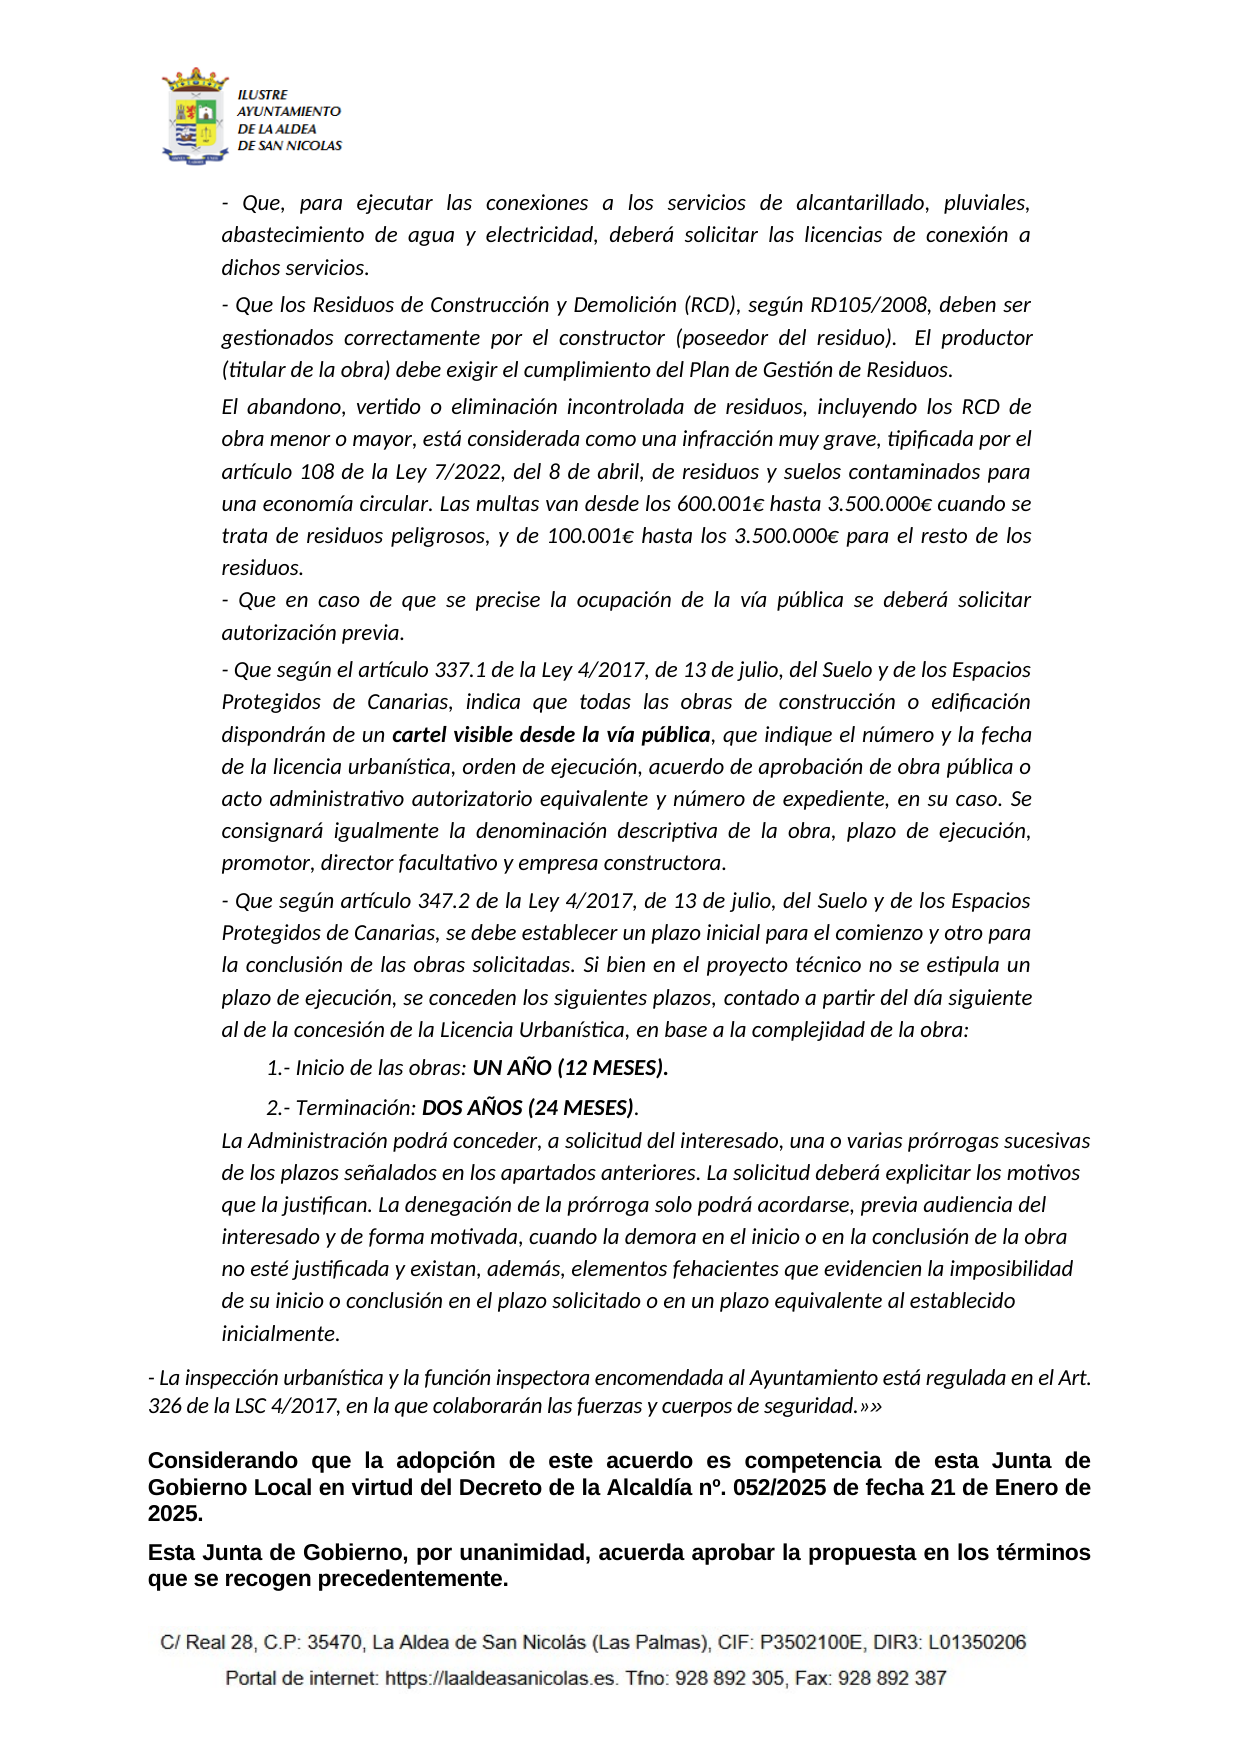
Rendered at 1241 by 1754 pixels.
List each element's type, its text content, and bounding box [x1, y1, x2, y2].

text El abandono, vertido o eliminación incontrolada de residuos, incluyendo los RCD de obra menor o mayor, está considerada como una infracción muy grave, tipificada por el artículo 108 de la Ley 7/2022, del 8 de abril, de residuos y suelos contaminados para una economía circular. Las multas van desde los 600.001€ hasta 3.500.000€ cuando se trata de residuos peligrosos, y de 100.001€ hasta los 3.500.000€ para el resto de los residuos. [221, 392, 1033, 581]
text - Que, para ejecutar las conexiones a los servicios de alcantarillado, pluviales, abastecimiento de agua y electricidad, deberá solicitar las licencias de conexión a dichos servicios. [221, 188, 1033, 281]
text - Que según el artículo 337.1 de la Ley 4/2017, de 13 de julio, del Suelo y de los Espacios Protegidos de Canarias, indica que todas las obras de construcción o edificación dispondrán de un cartel visible desde la vía pública, que indique el número y la fecha de la licencia urbanística, orden de ejecución, acuerdo de aprobación de obra pública o acto administrativo autorizatorio equivalente y número de expediente, en su caso. Se consignará igualmente la denominación descriptiva de la obra, plazo de ejecución, promotor, director facultativo y empresa constructora. [221, 655, 1033, 876]
text - Que según artículo 347.2 de la Ley 4/2017, de 13 de julio, del Suelo y de los Espacios Protegidos de Canarias, se debe establecer un plazo inicial para el comienzo y otro para la conclusión de las obras solicitadas. Si bien en el proyecto técnico no se estipula un plazo de ejecución, se conceden los siguientes plazos, contado a partir del día siguiente al de la concesión de la Licencia Urbanística, en base a la complejidad de la obra: [221, 886, 1033, 1043]
picture [148, 59, 358, 173]
text - Que los Residuos de Construcción y Demolición (RCD), según RD105/2008, deben ser gestionados correctamente por el constructor (poseedor del residuo). El productor (titular de la obra) debe exigir el cumplimiento del Plan de Gestión de Residuos. [221, 290, 1033, 383]
text Esta Junta de Gobierno, por unanimidad, acuerda aprobar la propuesta en los términos que se recogen precedentemente. [148, 1539, 1093, 1591]
picture [148, 1626, 1034, 1694]
text Considerando que la adopción de este acuerdo es competencia de esta Junta de Gobierno Local en virtud del Decreto de la Alcaldía nº. 052/2025 de fecha 21 de Enero de 2025. [148, 1447, 1093, 1526]
text - Que en caso de que se precise la ocupación de la vía pública se deberá solicitar autorización previa. [221, 586, 1033, 646]
text - La inspección urbanística y la función inspectora encomendada al Ayuntamiento está regulada en el Art. 326 de la LSC 4/2017, en la que colaborarán las fuerzas y cuerpos de seguridad.»» [148, 1363, 1093, 1419]
text 2.- Terminación: DOS AÑOS (24 MESES). [221, 1093, 1033, 1121]
text La Administración podrá conceder, a solicitud del interesado, una o varias prórrogas sucesivas de los plazos señalados en los apartados anteriores. La solicitud deberá explicitar los motivos que la justifican. La denegación de la prórroga solo podrá acordarse, previa audiencia del interesado y de forma motivada, cuando la demora en el inicio o en la conclusión de la obra no esté justificada y existan, además, elementos fehacientes que evidencien la imposibilidad de su inicio o conclusión en el plazo solicitado o en un plazo equivalente al establecido inicialmente. [221, 1126, 1093, 1347]
text 1.- Inicio de las obras: UN AÑO (12 MESES). [221, 1053, 1033, 1082]
